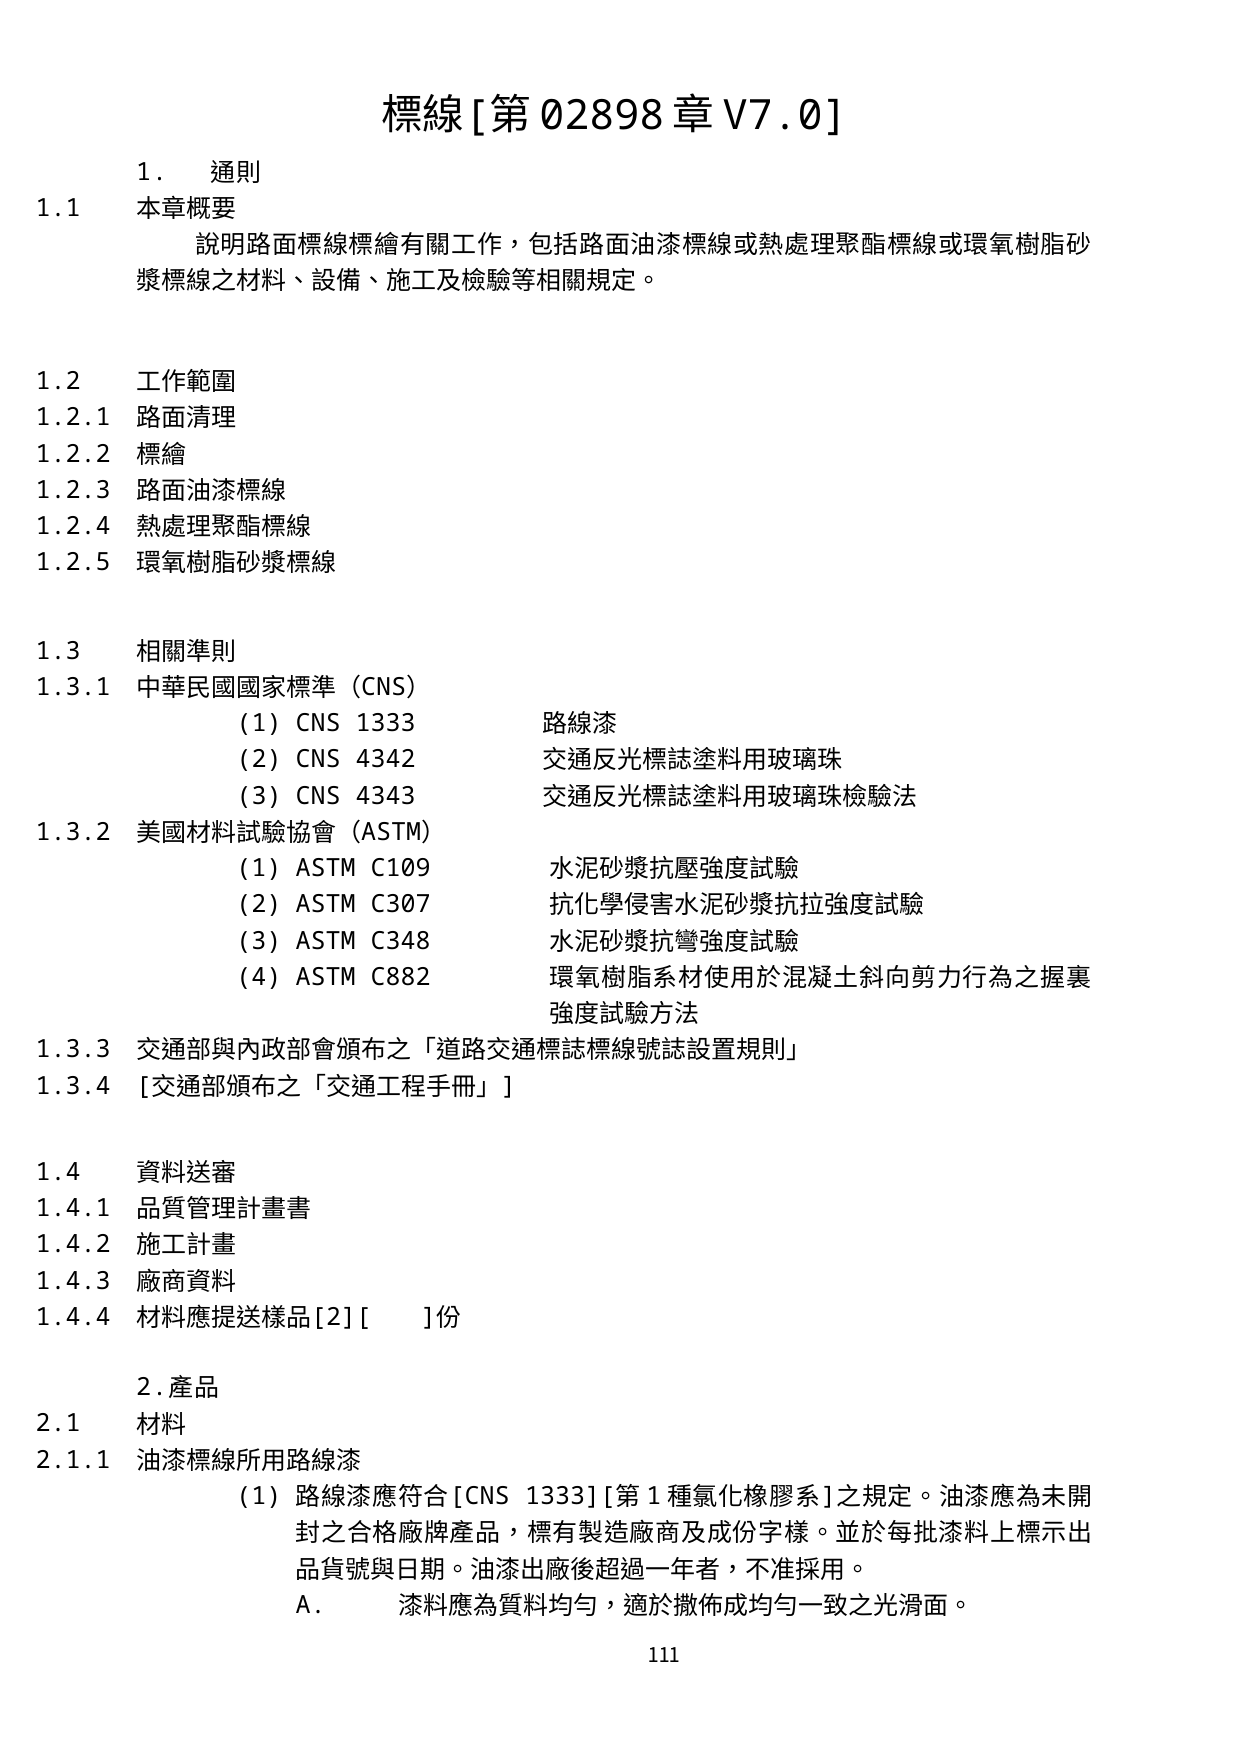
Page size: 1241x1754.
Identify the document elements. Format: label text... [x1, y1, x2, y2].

text 標線[第02898章V7.0] [136, 87, 1092, 139]
text 1.2.5 環氧樹脂砂漿標線 [35, 543, 1092, 579]
text (1) ASTM C109 水泥砂漿抗壓強度試驗 [236, 849, 1092, 885]
text 2.1.1 油漆標線所用路線漆 [35, 1440, 1092, 1477]
text 1.3.1 中華民國國家標準（CNS） [35, 667, 1092, 704]
text 1.2.2 標繪 [35, 434, 1092, 470]
text (3) ASTM C348 水泥砂漿抗彎強度試驗 [236, 921, 1092, 957]
text 1.2 工作範圍 [35, 362, 1092, 398]
text 1.4.2 施工計畫 [35, 1225, 1092, 1261]
text (1) 路線漆應符合[CNS 1333][第1種氯化橡膠系]之規定。油漆應為未開封之合格廠牌產品，標有製造廠商及成份字樣。並於每批漆料上標示出品貨號與日期。油漆出廠後超過一年者，不准採用。 [236, 1477, 1092, 1585]
text (4) ASTM C882 環氧樹脂系材使用於混凝土斜向剪力行為之握裏強度試驗方法 [236, 957, 1092, 1030]
text (1) CNS 1333 路線漆 [236, 704, 1092, 740]
text 1.2.1 路面清理 [35, 398, 1092, 434]
text 1.3.3 交通部與內政部會頒布之「道路交通標誌標線號誌設置規則」 [35, 1030, 1092, 1066]
text 說明路面標線標繪有關工作，包括路面油漆標線或熱處理聚酯標線或環氧樹脂砂漿標線之材料、設備、施工及檢驗等相關規定。 [136, 224, 1092, 297]
text 1.4.1 品質管理計畫書 [35, 1189, 1092, 1225]
text 2.1 材料 [35, 1404, 1092, 1440]
text 1.1 本章概要 [35, 188, 1092, 224]
text 1.4.3 廠商資料 [35, 1261, 1092, 1297]
text 1.3.2 美國材料試驗協會（ASTM） [35, 812, 1092, 849]
text 1.2.3 路面油漆標線 [35, 470, 1092, 507]
text 1.3.4 [交通部頒布之「交通工程手冊」] [35, 1066, 1092, 1102]
text 1.2.4 熱處理聚酯標線 [35, 507, 1092, 543]
text 1. 通則 [136, 152, 1092, 188]
text (2) CNS 4342 交通反光標誌塗料用玻璃珠 [236, 740, 1092, 776]
text (2) ASTM C307 抗化學侵害水泥砂漿抗拉強度試驗 [236, 885, 1092, 921]
text 1.4 資料送審 [35, 1152, 1092, 1189]
text 1.3 相關準則 [35, 631, 1092, 667]
text 1.4.4 材料應提送樣品[2][ ]份 [35, 1297, 1092, 1334]
text (3) CNS 4343 交通反光標誌塗料用玻璃珠檢驗法 [236, 776, 1092, 812]
text 2.產品 [136, 1368, 1092, 1404]
text A. 漆料應為質料均勻，適於撒佈成均勻一致之光滑面。 [295, 1585, 1092, 1622]
